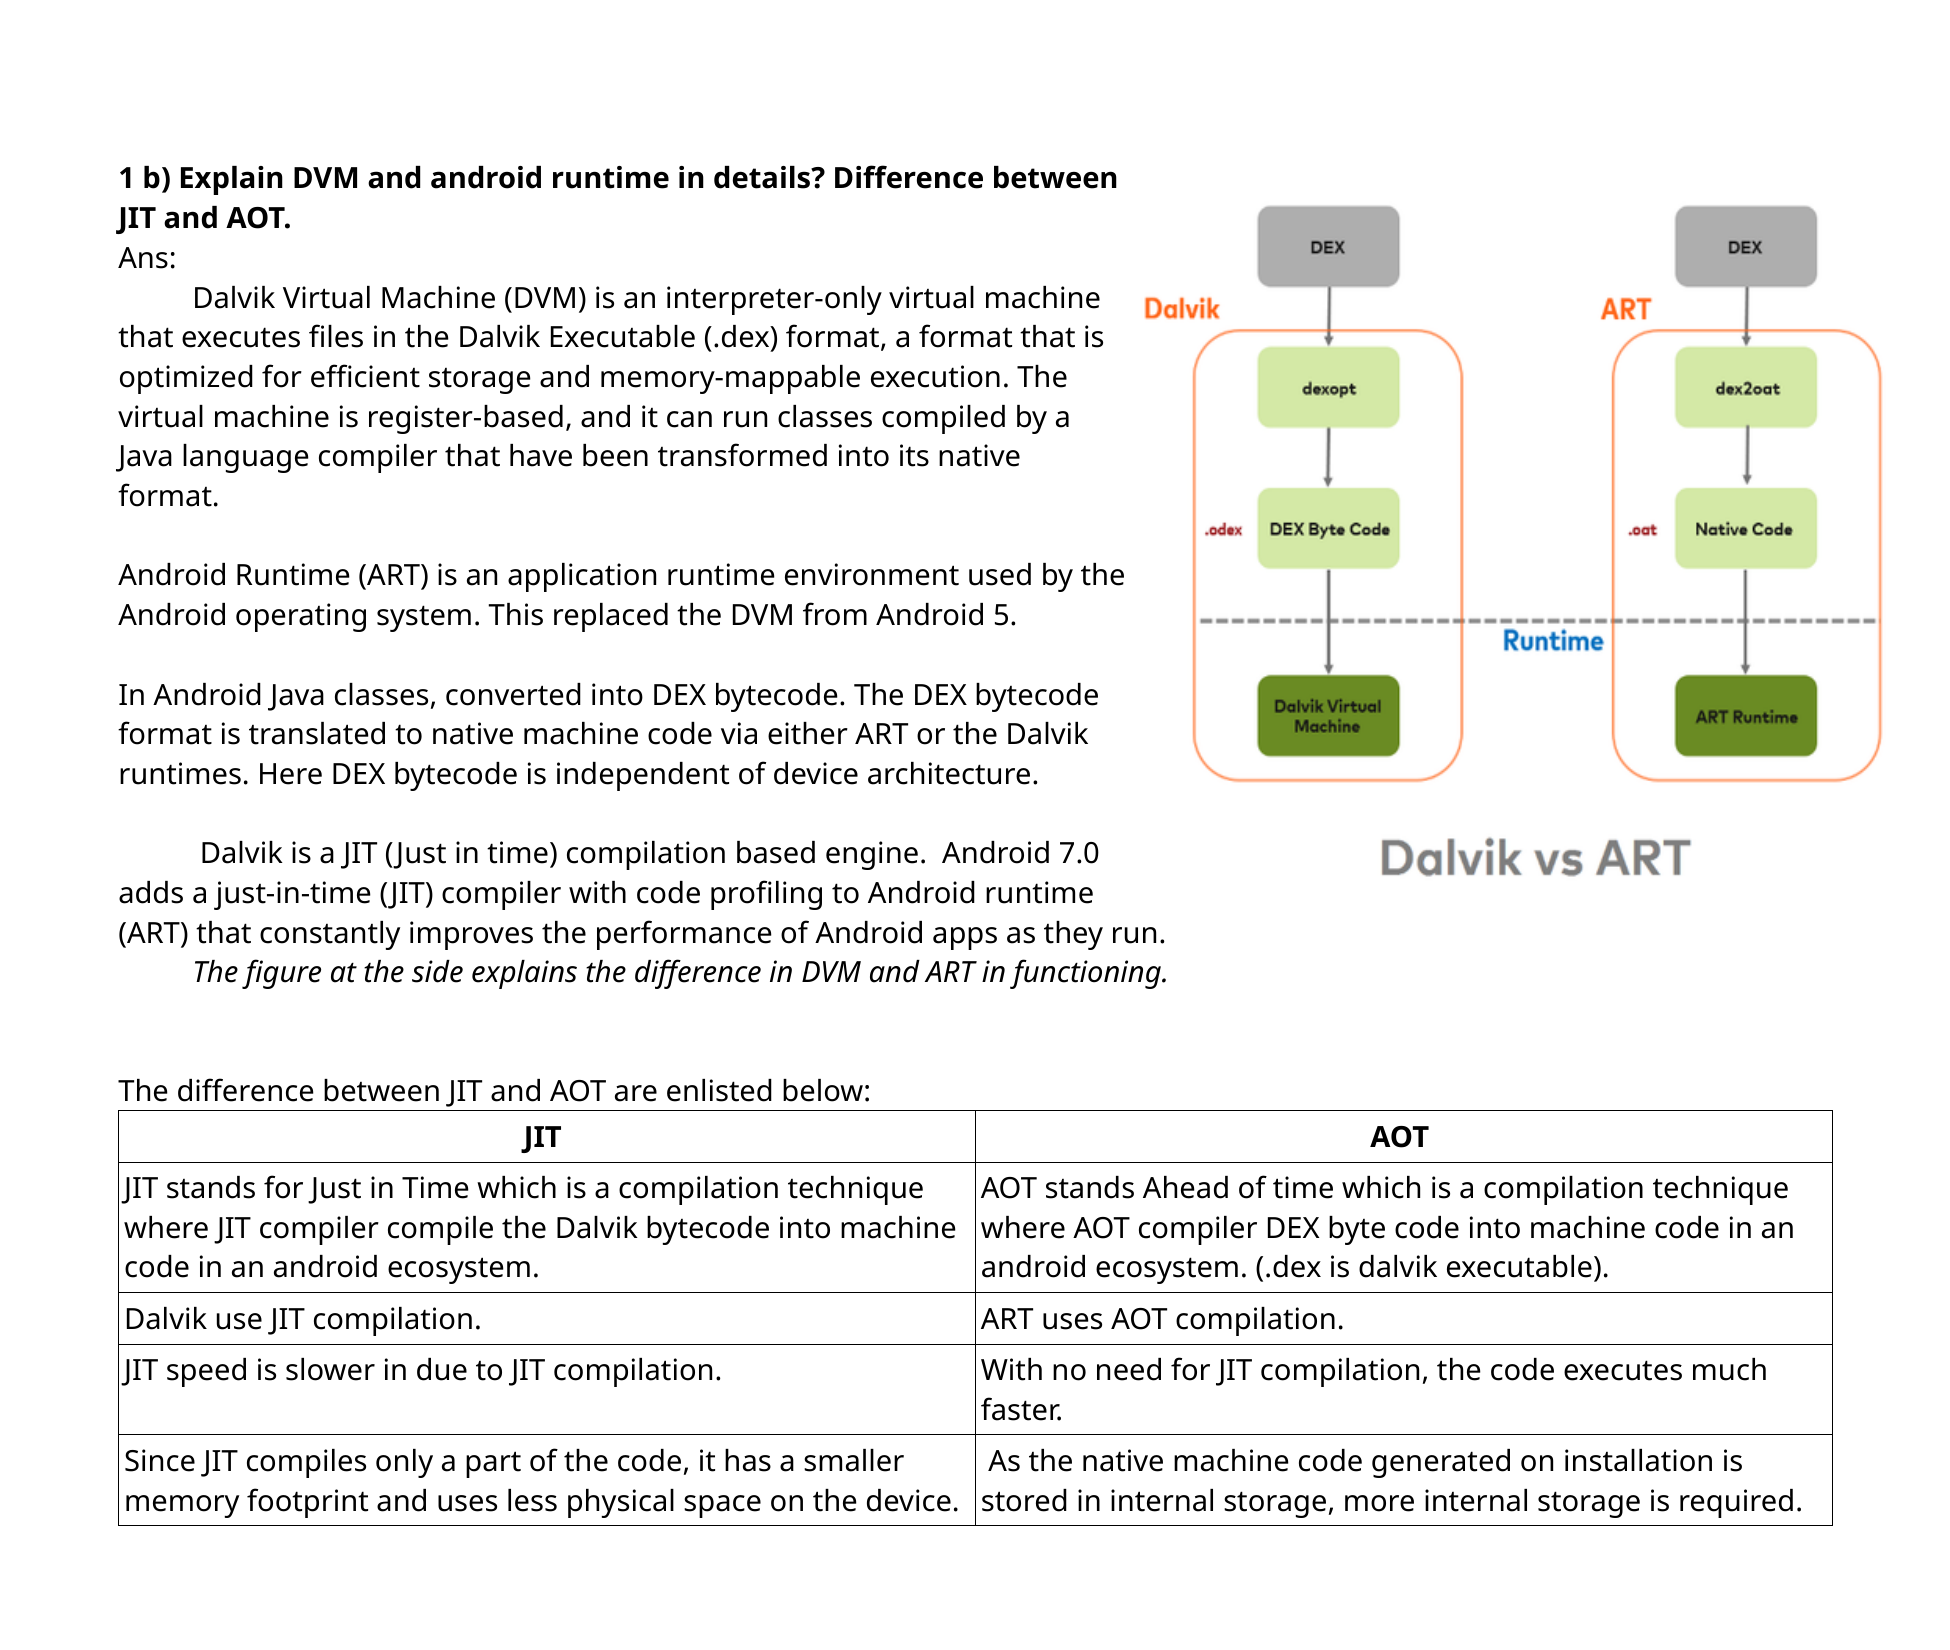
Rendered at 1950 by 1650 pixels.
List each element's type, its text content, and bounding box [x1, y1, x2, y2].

text The difference between JIT and AOT are enlisted below: [118, 1031, 1832, 1110]
picture [1129, 146, 1950, 910]
table_cell ART uses AOT compilation. [976, 1293, 1832, 1343]
table_cell As the native machine code generated on installation is stored in internal storage, more internal storage is required. [976, 1435, 1832, 1525]
table_header JIT [119, 1111, 975, 1162]
text In Android Java classes, converted into DEX bytecode. The DEX bytecode format is translated to native machine code via either ART or the Dalvik runtimes. Here DEX bytecode is independent of device architecture. [118, 674, 1129, 793]
table_cell With no need for JIT compilation, the code executes much faster. [976, 1345, 1832, 1434]
text Android Runtime (ART) is an application runtime environment used by the Android operating system. This replaced the DVM from Android 5. [118, 555, 1129, 634]
table_cell JIT stands for Just in Time which is a compilation technique where JIT compiler compile the Dalvik bytecode into machine code in an android ecosystem. [119, 1163, 975, 1292]
text Ans: [118, 237, 1129, 277]
text Dalvik is a JIT (Just in time) compilation based engine. Android 7.0 adds a just-in-time (JIT) compiler with code profiling to Android runtime (ART) that constantly improves the performance of Android apps as they run. [118, 832, 1832, 952]
table_header AOT [976, 1111, 1832, 1162]
table_cell Since JIT compiles only a part of the code, it has a smaller memory footprint and uses less physical space on the device. [119, 1435, 975, 1525]
table_cell JIT speed is slower in due to JIT compilation. [119, 1345, 975, 1434]
table_cell AOT stands Ahead of time which is a compilation technique where AOT compiler DEX byte code into machine code in an android ecosystem. (.dex is dalvik executable). [976, 1163, 1832, 1292]
text The figure at the side explains the difference in DVM and ART in functioning. [118, 952, 1832, 991]
text 1 b) Explain DVM and android runtime in details? Difference between JIT and AOT. [118, 158, 1129, 237]
text Dalvik Virtual Machine (DVM) is an interpreter-only virtual machine that executes files in the Dalvik Executable (.dex) format, a format that is optimized for efficient storage and memory-mappable execution. The virtual machine is register-based, and it can run classes compiled by a Java language compiler that have been transformed into its native format. [118, 277, 1129, 515]
table_cell Dalvik use JIT compilation. [119, 1293, 975, 1343]
